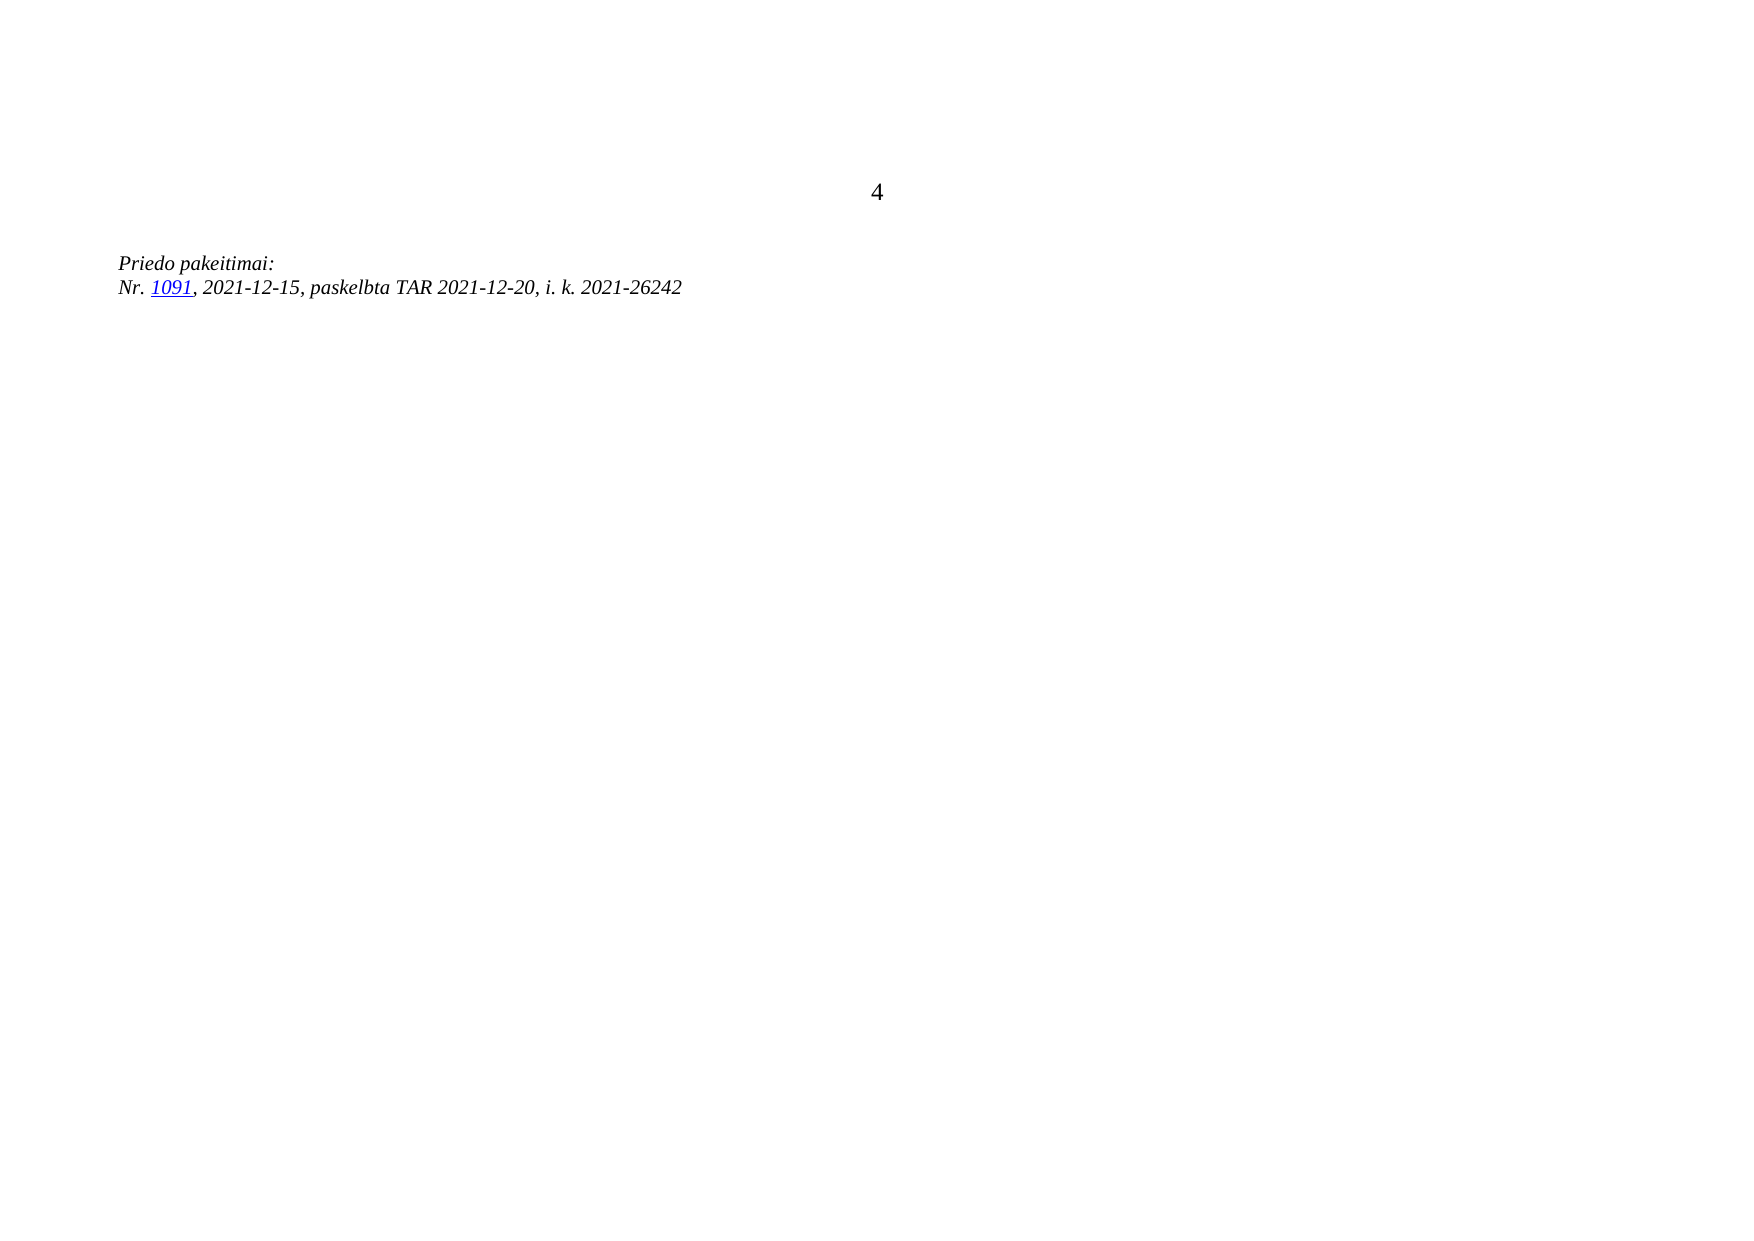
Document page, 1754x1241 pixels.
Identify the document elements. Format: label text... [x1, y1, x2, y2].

text Priedo pakeitimai: [118, 251, 1636, 275]
text Nr. 1091, 2021-12-15, paskelbta TAR 2021-12-20, i. k. 2021-26242 [118, 275, 1636, 299]
